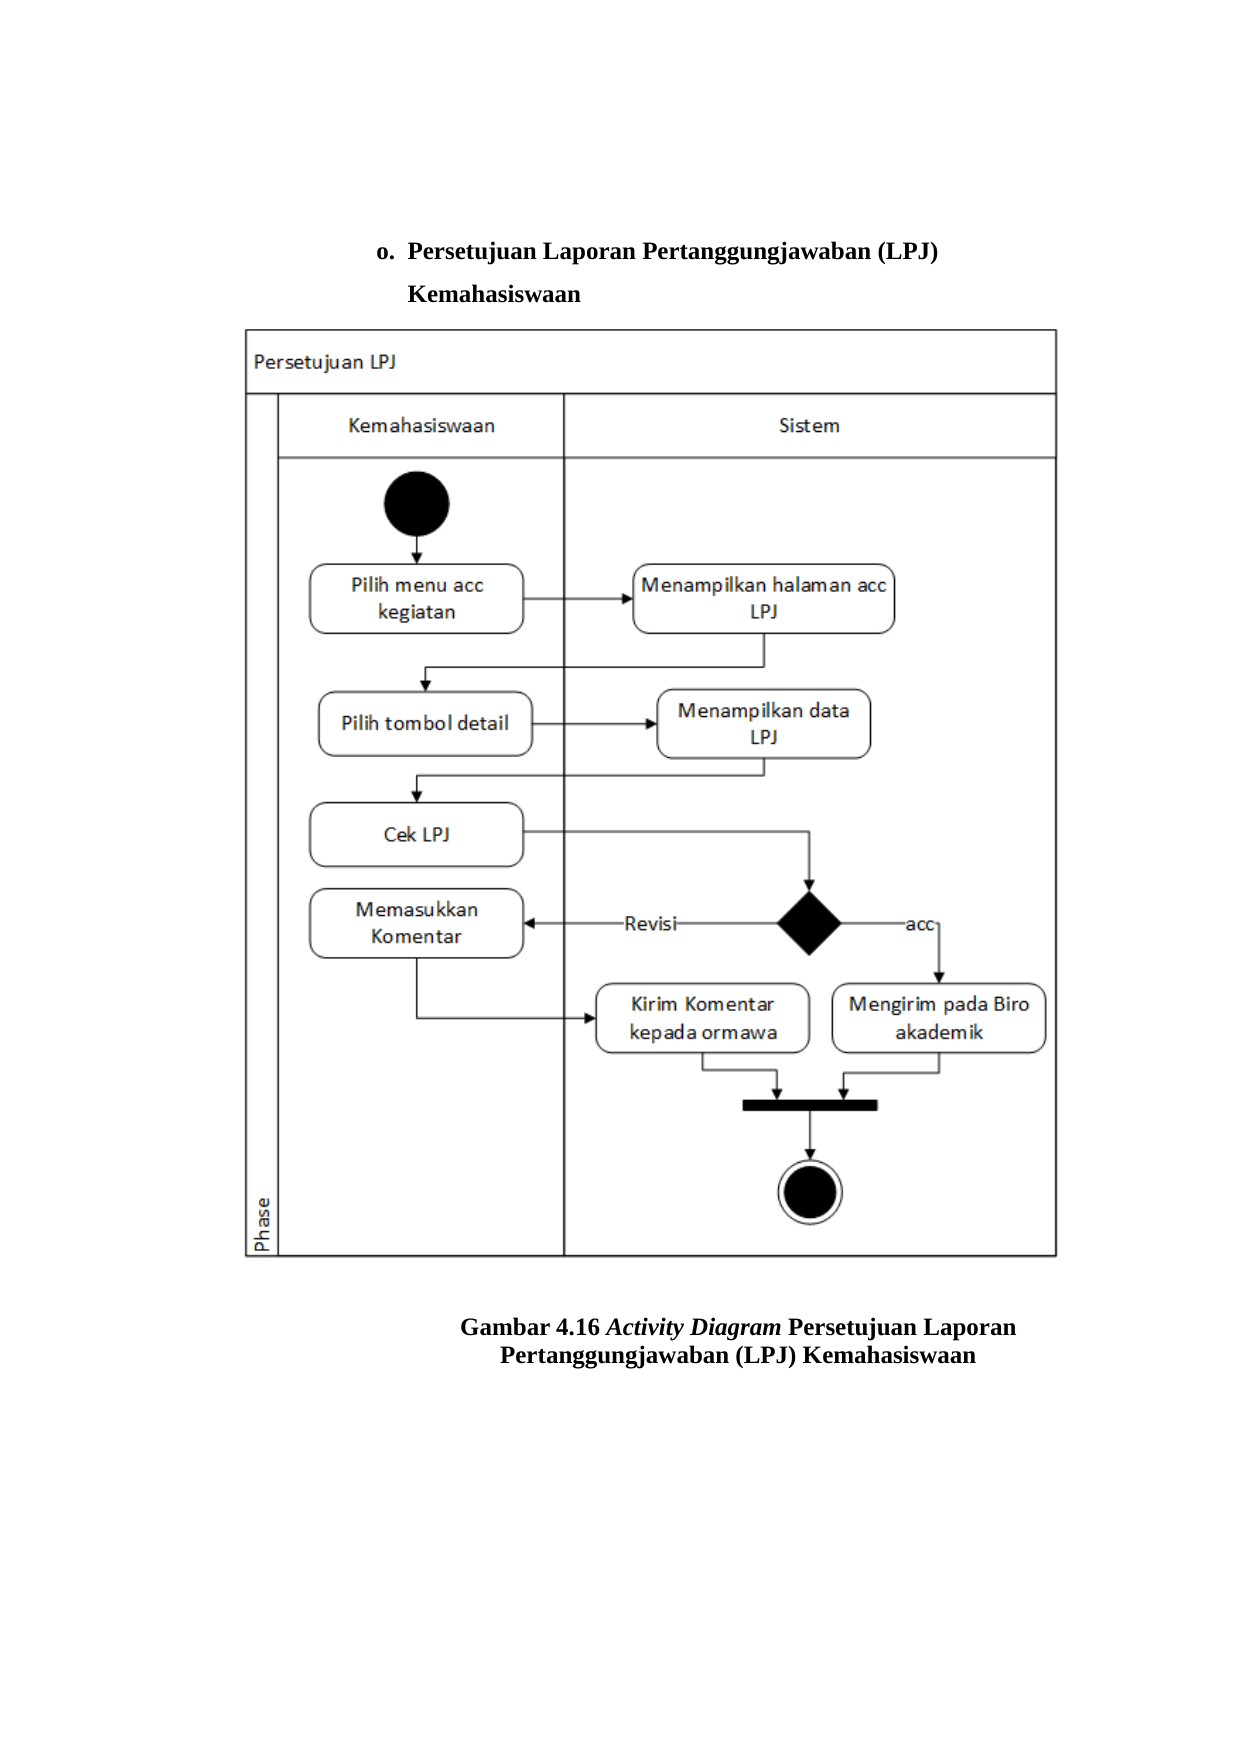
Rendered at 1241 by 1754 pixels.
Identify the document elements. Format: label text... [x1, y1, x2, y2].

list Persetujuan Laporan Pertanggungjawaban (LPJ) Kemahasiswaan [376, 236, 1063, 308]
text Gambar 4.16 Activity Diagram Persetujuan Laporan Pertanggungjawaban (LPJ) Kemahasiswaan [413, 1312, 1063, 1369]
table_header [236, 323, 1063, 1299]
picture [242, 328, 1058, 1265]
